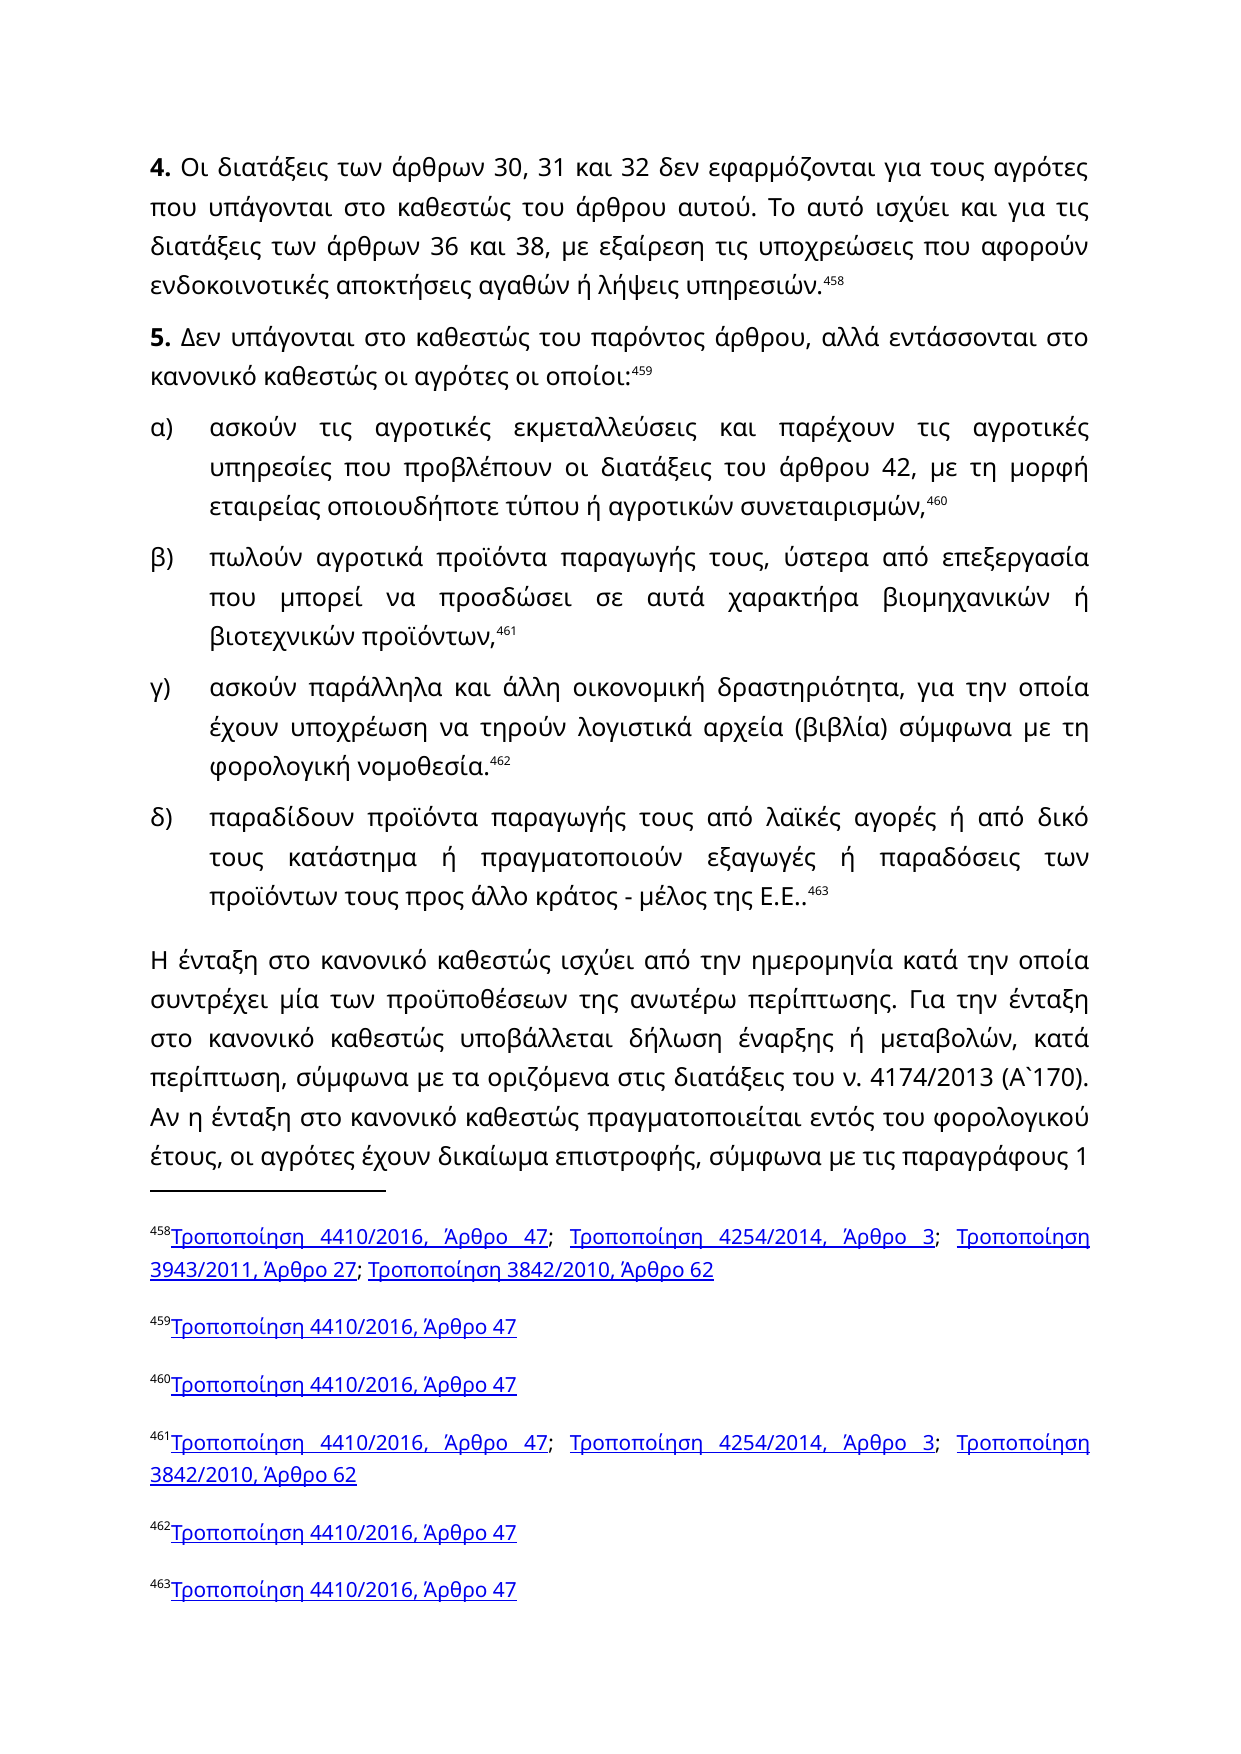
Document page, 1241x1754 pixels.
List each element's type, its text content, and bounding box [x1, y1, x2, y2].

text Τροποποίηση 4410/2016, Άρθρο 47; Τροποποίηση 4254/2014, Άρθρο 3; Τροποποίηση 3842/2010, Άρθρο 62 [150, 1428, 1090, 1489]
text Τροποποίηση 4410/2016, Άρθρο 47; Τροποποίηση 4254/2014, Άρθρο 3; Τροποποίηση 3943/2011, Άρθρο 27; Τροποποίηση 3842/2010, Άρθρο 62 [150, 1222, 1090, 1283]
text 4. Οι διατάξεις των άρθρων 30, 31 και 32 δεν εφαρμόζονται για τους αγρότες που υπάγονται στο καθεστώς του άρθρου αυτού. Το αυτό ισχύει και για τις διατάξεις των άρθρων 36 και 38, με εξαίρεση τις υποχρεώσεις που αφορούν ενδοκοινοτικές αποκτήσεις αγαθών ή λήψεις υπηρεσιών. [150, 150, 1090, 302]
text Η ένταξη στο κανονικό καθεστώς ισχύει από την ημερομηνία κατά την οποία συντρέχει μία των προϋποθέσεων της ανωτέρω περίπτωσης. Για την ένταξη στο κανονικό καθεστώς υποβάλλεται δήλωση έναρξης ή μεταβολών, κατά περίπτωση, σύμφωνα με τα οριζόμενα στις διατάξεις του ν. 4174/2013 (Α`170). Αν η ένταξη στο κανονικό καθεστώς πραγματοποιείται εντός του φορολογικού έτους, οι αγρότες έχουν δικαίωμα επιστροφής, σύμφωνα με τις παραγράφους 1 [150, 942, 1090, 1172]
text Τροποποίηση 4410/2016, Άρθρο 47 [150, 1518, 1090, 1546]
text Τροποποίηση 4410/2016, Άρθρο 47 [150, 1576, 1090, 1604]
list β) πωλούν αγροτικά προϊόντα παραγωγής τους, ύστερα από επεξεργασία που μπορεί να προσδώσει σε αυτά χαρακτήρα βιομηχανικών ή βιοτεχνικών προϊόντων, [150, 540, 1090, 652]
text Τροποποίηση 4410/2016, Άρθρο 47 [150, 1312, 1090, 1341]
list δ) παραδίδουν προϊόντα παραγωγής τους από λαϊκές αγορές ή από δικό τους κατάστημα ή πραγματοποιούν εξαγωγές ή παραδόσεις των προϊόντων τους προς άλλο κράτος - μέλος της Ε.Ε.. [150, 800, 1090, 912]
text Τροποποίηση 4410/2016, Άρθρο 47 [150, 1370, 1090, 1398]
text 5. Δεν υπάγονται στο καθεστώς του παρόντος άρθρου, αλλά εντάσσονται στο κανονικό καθεστώς οι αγρότες οι οποίοι: [150, 319, 1090, 392]
list γ) ασκούν παράλληλα και άλλη οικονομική δραστηριότητα, για την οποία έχουν υποχρέωση να τηρούν λογιστικά αρχεία (βιβλία) σύμφωνα με τη φορολογική νομοθεσία. [150, 670, 1090, 782]
list α) ασκούν τις αγροτικές εκμεταλλεύσεις και παρέχουν τις αγροτικές υπηρεσίες που προβλέπουν οι διατάξεις του άρθρου 42, με τη μορφή εταιρείας οποιουδήποτε τύπου ή αγροτικών συνεταιρισμών, [150, 410, 1090, 522]
